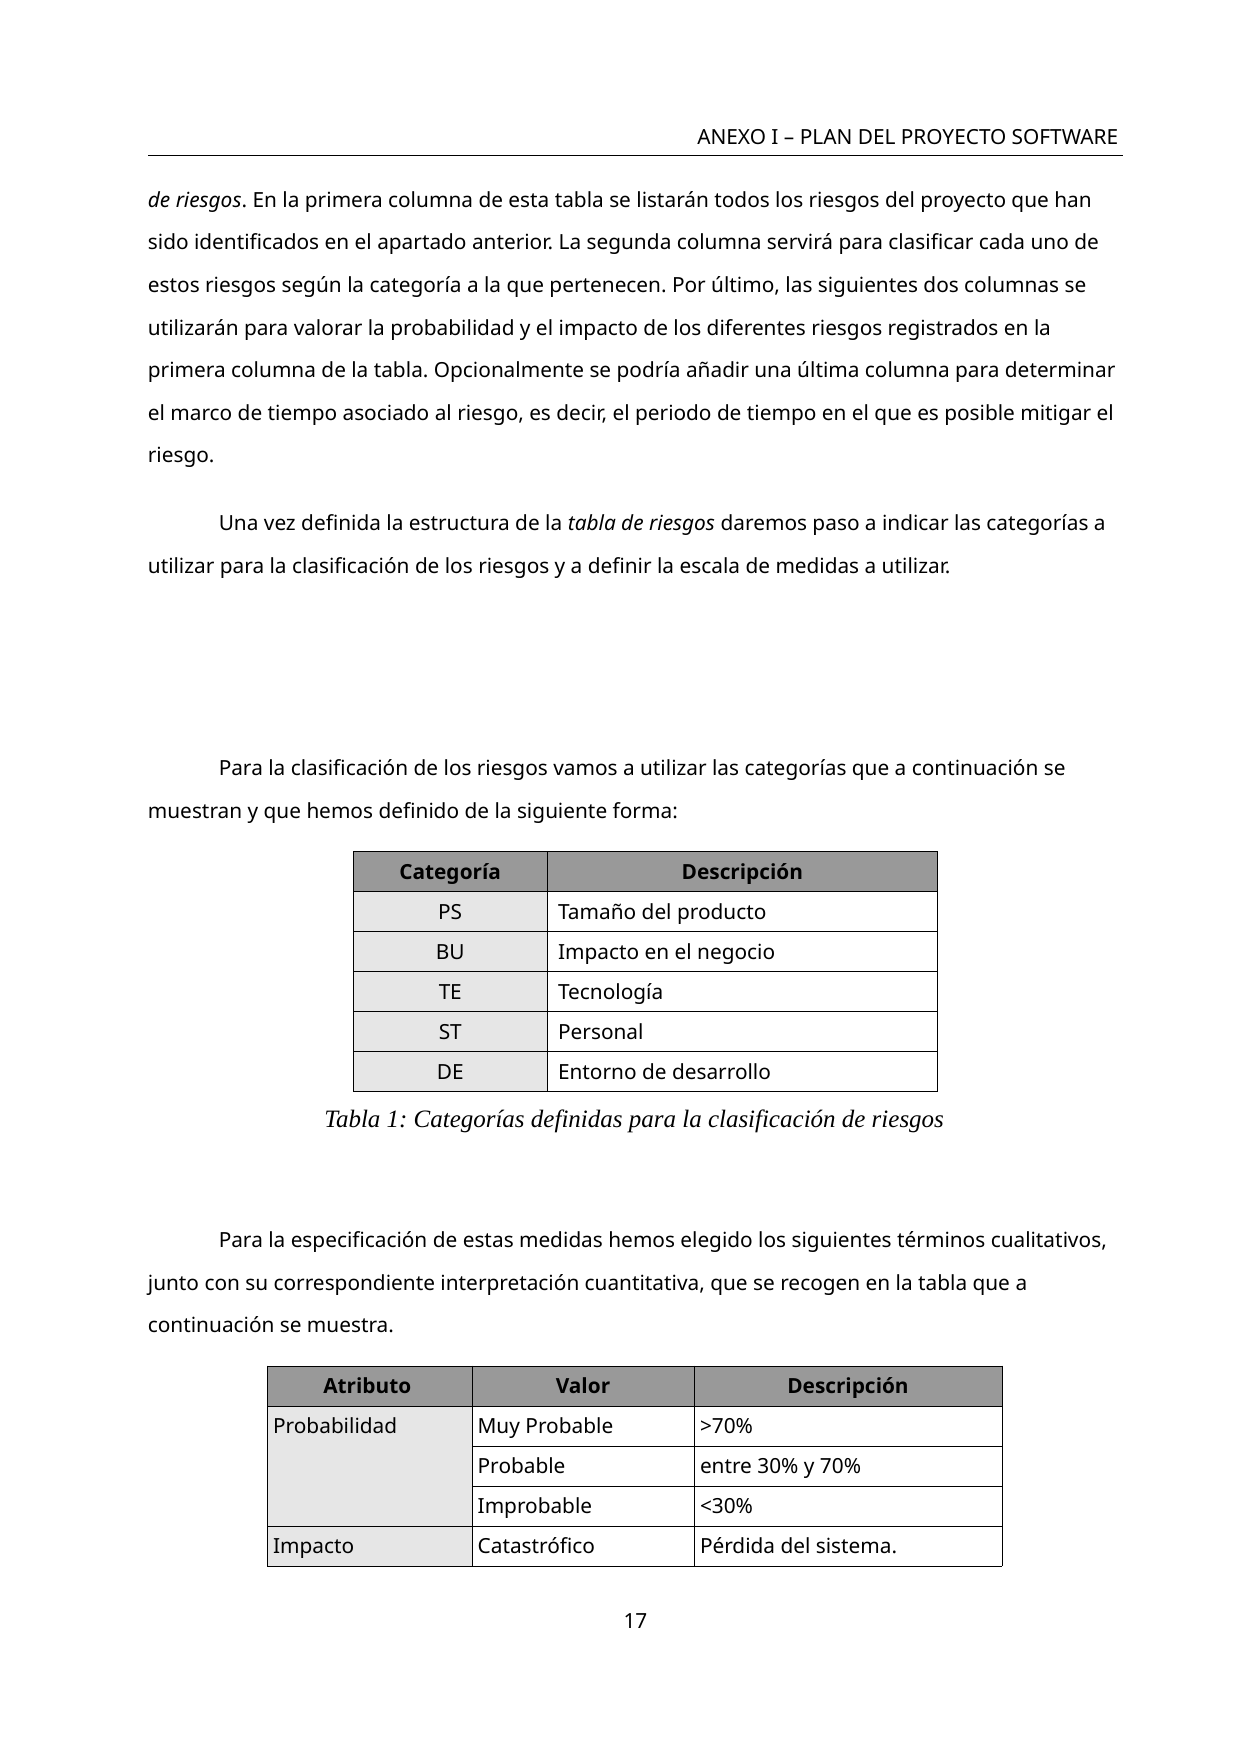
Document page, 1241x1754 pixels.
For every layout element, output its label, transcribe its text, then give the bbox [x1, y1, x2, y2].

table_cell Impacto [268, 1527, 472, 1566]
table_cell TE [354, 972, 547, 1011]
table_cell Tamaño del producto [548, 892, 937, 931]
table_cell Pérdida del sistema. [695, 1527, 1002, 1566]
table_cell entre 30% y 70% [695, 1447, 1002, 1486]
table_cell BU [354, 932, 547, 971]
table_cell Entorno de desarrollo [548, 1052, 937, 1091]
table_header Descripción [548, 852, 937, 891]
table_cell PS [354, 892, 547, 931]
table_header Valor [473, 1367, 694, 1406]
table_header Descripción [695, 1367, 1002, 1406]
text Una vez definida la estructura de la tabla de riesgos daremos paso a indicar las categorías a utilizar para la clasificación de los riesgos y a definir la escala de medidas a utilizar. [148, 508, 1123, 579]
table_cell >70% [695, 1407, 1002, 1446]
table_cell Tecnología [548, 972, 937, 1011]
table_cell <30% [695, 1487, 1002, 1526]
text Para la clasificación de los riesgos vamos a utilizar las categorías que a continuación se muestran y que hemos definido de la siguiente forma: [148, 753, 1123, 824]
table_cell ST [354, 1012, 547, 1051]
table_cell Improbable [473, 1487, 694, 1526]
table_cell DE [354, 1052, 547, 1091]
table_cell Probabilidad [268, 1407, 472, 1526]
table_cell Probable [473, 1447, 694, 1486]
text de riesgos. En la primera columna de esta tabla se listarán todos los riesgos del proyecto que han sido identificados en el apartado anterior. La segunda columna servirá para clasificar cada uno de estos riesgos según la categoría a la que pertenecen. Por último, las siguientes dos columnas se utilizarán para valorar la probabilidad y el impacto de los diferentes riesgos registrados en la primera columna de la tabla. Opcionalmente se podría añadir una última columna para determinar el marco de tiempo asociado al riesgo, es decir, el periodo de tiempo en el que es posible mitigar el riesgo. [148, 185, 1123, 469]
text Para la especificación de estas medidas hemos elegido los siguientes términos cualitativos, junto con su correspondiente interpretación cuantitativa, que se recogen en la tabla que a continuación se muestra. [148, 1225, 1123, 1339]
table_cell Muy Probable [473, 1407, 694, 1446]
table_cell Impacto en el negocio [548, 932, 937, 971]
table_header Categoría [354, 852, 547, 891]
table_cell Personal [548, 1012, 937, 1051]
table_header Atributo [268, 1367, 472, 1406]
text Tabla 1: Categorías definidas para la clasificación de riesgos [148, 1104, 1123, 1133]
table_cell Catastrófico [473, 1527, 694, 1566]
